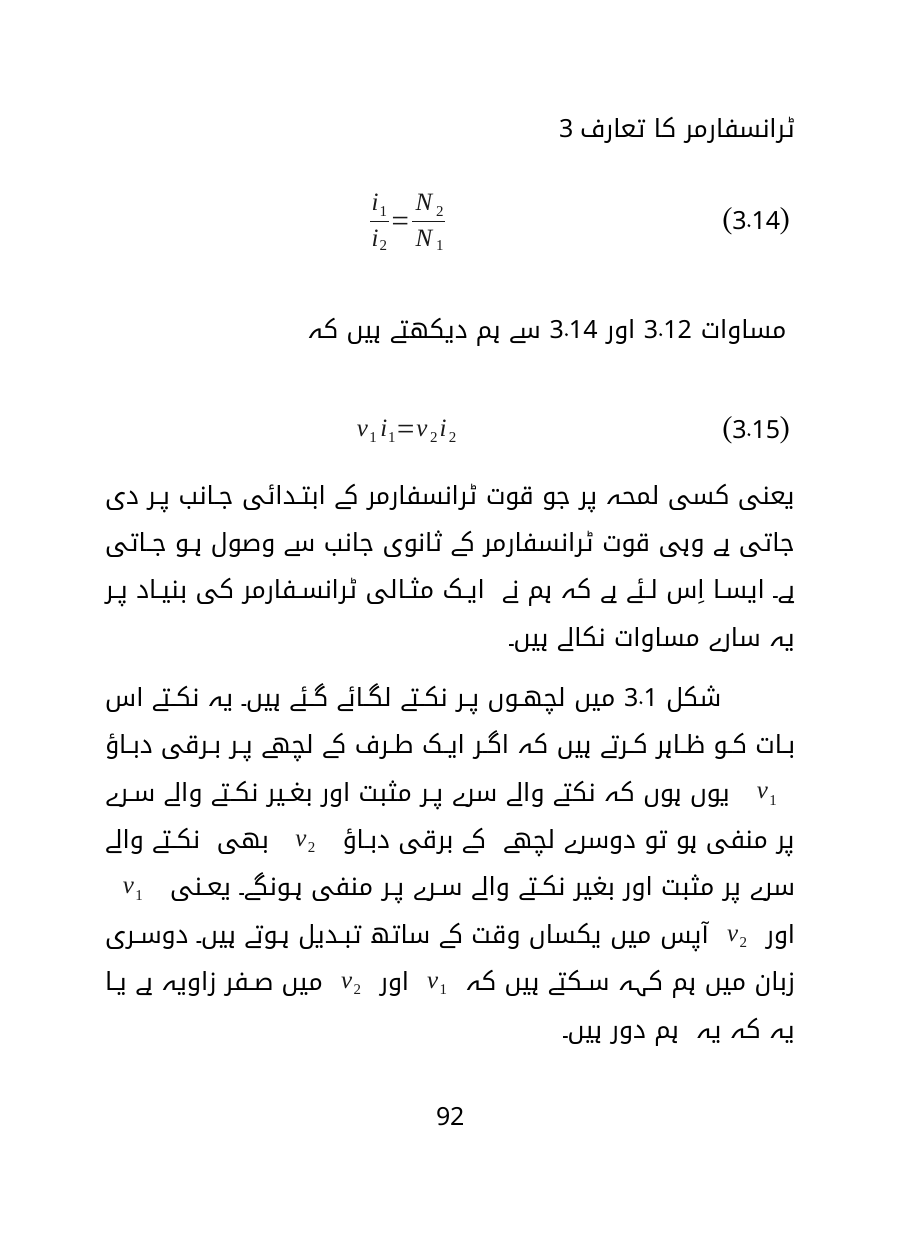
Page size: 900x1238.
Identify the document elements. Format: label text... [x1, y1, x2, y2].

text یعنی کسی لمحہ پر جو قوت ٹرانسفارمر کے ابتدائی جانب پر دی جاتی ہے وہی قوت ٹرانسفارمر کے ثانوی جانب سے وصول ہو جاتی ہے۔ ایسا اِس لئے ہے کہ ہم نے ایک مثالی ٹرانسفارمر کی بنیاد پر یہ سارے مساوات نکالے ہیں۔ [105, 472, 795, 662]
text شکل 3.1 میں لچھوں پر نکتے لگائے گئے ہیں۔ یہ نکتے اس بات کو ظاہر کرتے ہیں کہ اگر ایک طرف کے لچھے پر برقی دباؤ یوں ہوں کہ نکتے والے سرے پر مثبت اور بغیر نکتے والے سرے پر منفی ہو تو دوسرے لچھے کے برقی دباؤ بھی نکتے والے سرے پر مثبت اور بغیر نکتے والے سرے پر منفی ہونگے۔ یعنی اورآپس میں یکساں وقت کے ساتھ تبدیل ہوتے ہیں۔ دوسری زبان میں ہم کہہ سکتے ہیں کہاورمیں صفر زاویہ ہے یا یہ کہ یہ ہم دور ہیں۔ [105, 674, 795, 1053]
table_header (3.15) [699, 401, 795, 472]
table_header [105, 182, 701, 273]
text مساوات 3.12 اور 3.14 سے ہم دیکھتے ہیں کہ [105, 307, 795, 354]
table_header (3.14) [701, 182, 795, 273]
table_header [105, 401, 699, 472]
